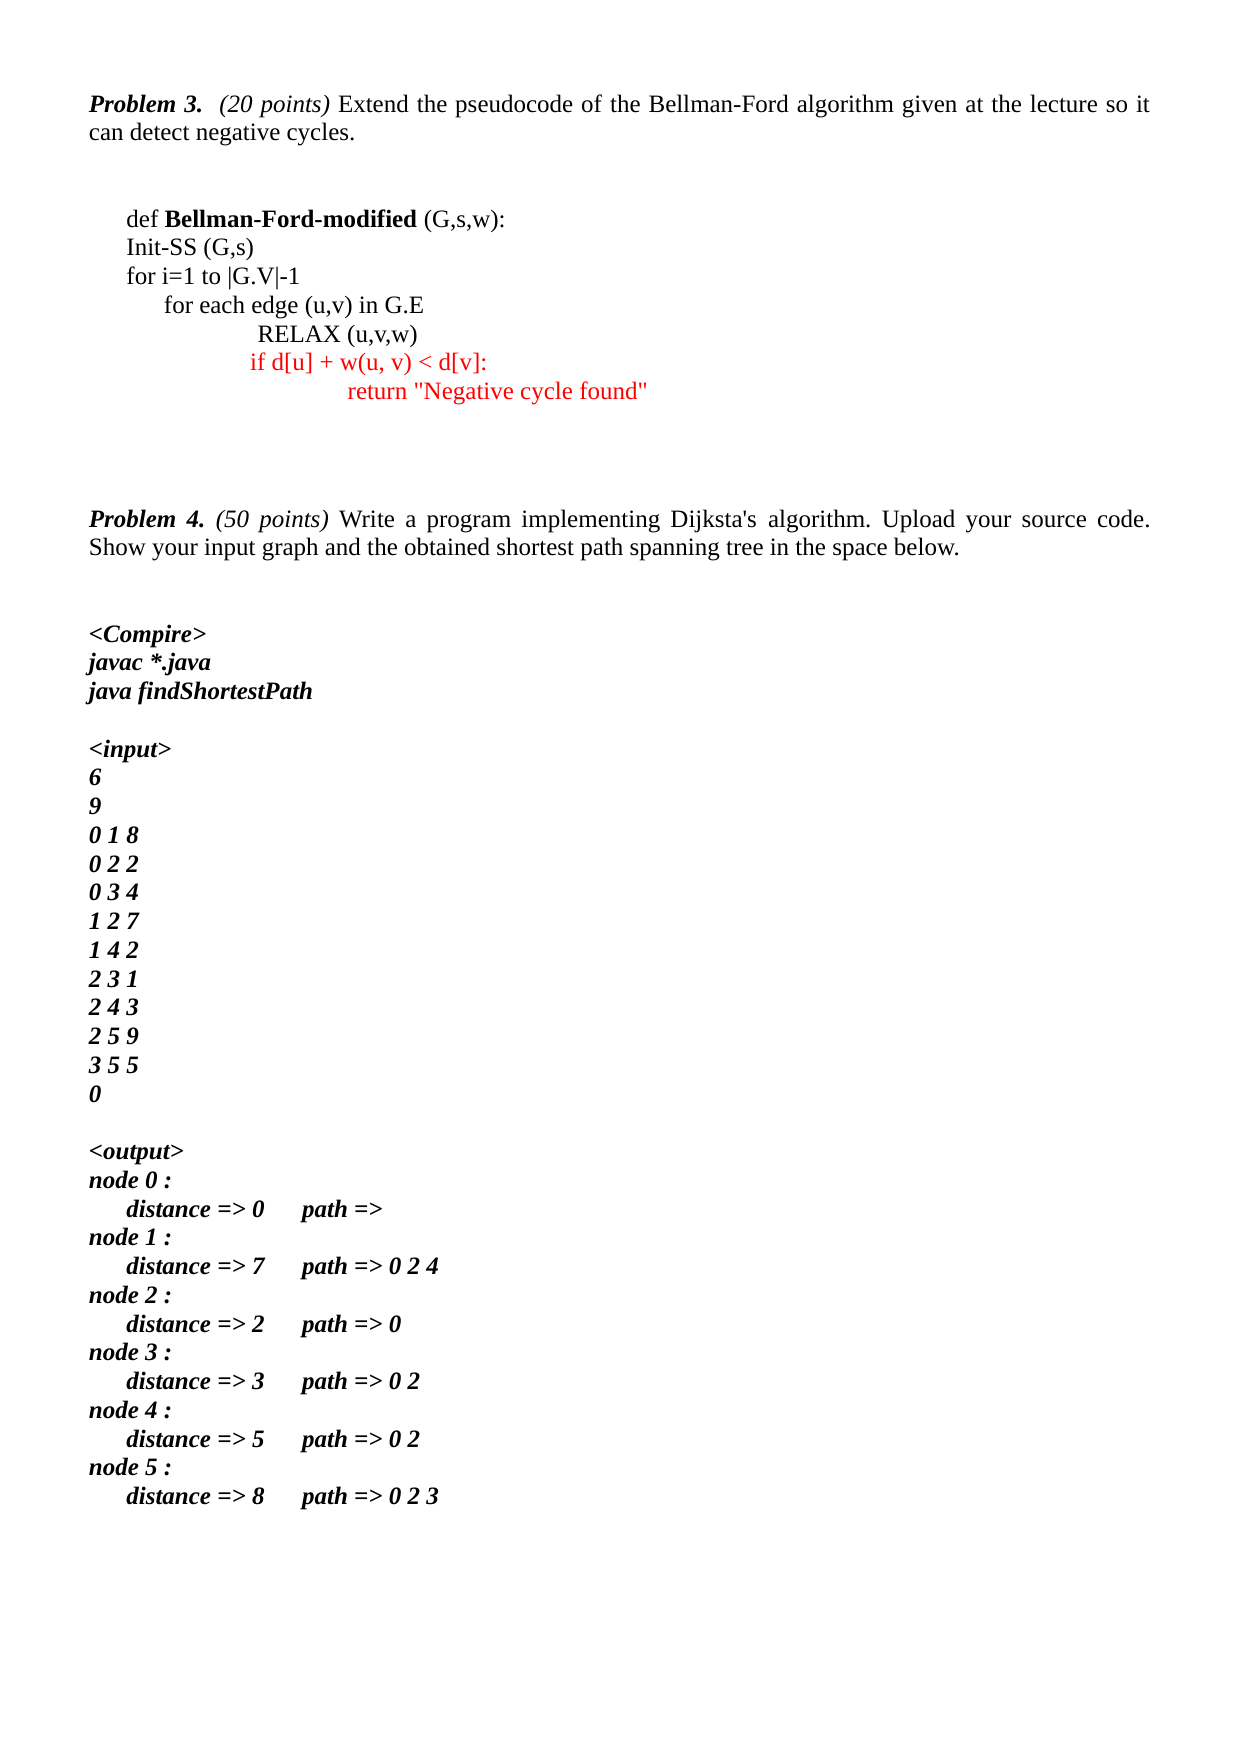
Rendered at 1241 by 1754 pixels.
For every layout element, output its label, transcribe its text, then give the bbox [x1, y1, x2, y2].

text distance => 8 path => 0 2 3 [89, 1481, 1151, 1510]
text java findShortestPath [89, 676, 1151, 705]
text node 4 : [89, 1395, 1151, 1424]
text distance => 3 path => 0 2 [89, 1366, 1151, 1395]
text RELAX (u,v,w) [126, 319, 1151, 347]
text for i=1 to |G.V|-1 [126, 261, 1151, 290]
text javac *.java [89, 647, 1151, 676]
text 0 3 4 [89, 877, 1151, 906]
text Problem 3. (20 points) Extend the pseudocode of the Bellman-Ford algorithm given at the lecture so it can detect negative cycles. [89, 89, 1151, 146]
text 9 [89, 791, 1151, 820]
text 0 [89, 1079, 1151, 1107]
text distance => 7 path => 0 2 4 [89, 1251, 1151, 1280]
text node 0 : [89, 1165, 1151, 1194]
text 2 5 9 [89, 1021, 1151, 1050]
text node 5 : [89, 1452, 1151, 1481]
text node 1 : [89, 1222, 1151, 1251]
text def Bellman-Ford-modified (G,s,w): [89, 204, 1151, 232]
text Problem 4. (50 points) Write a program implementing Dijksta's algorithm. Upload your source code. Show your input graph and the obtained shortest path spanning tree in the space below. [89, 504, 1151, 561]
text <Compire> [89, 619, 1151, 647]
text <output> [89, 1136, 1151, 1165]
text Init-SS (G,s) [126, 232, 1151, 261]
text 1 4 2 [89, 935, 1151, 964]
text 1 2 7 [89, 906, 1151, 935]
text <input> [89, 734, 1151, 762]
text if d[u] + w(u, v) < d[v]: [200, 347, 1151, 376]
text for each edge (u,v) in G.E [126, 290, 1151, 319]
text 2 4 3 [89, 992, 1151, 1021]
text 2 3 1 [89, 964, 1151, 992]
text 0 1 8 [89, 820, 1151, 849]
text 6 [89, 762, 1151, 791]
text 3 5 5 [89, 1050, 1151, 1079]
text node 2 : [89, 1280, 1151, 1309]
text distance => 0 path => [89, 1194, 1151, 1222]
text node 3 : [89, 1337, 1151, 1366]
text return "Negative cycle found" [126, 376, 1151, 405]
text 0 2 2 [89, 849, 1151, 877]
text distance => 2 path => 0 [89, 1309, 1151, 1337]
text distance => 5 path => 0 2 [89, 1424, 1151, 1452]
